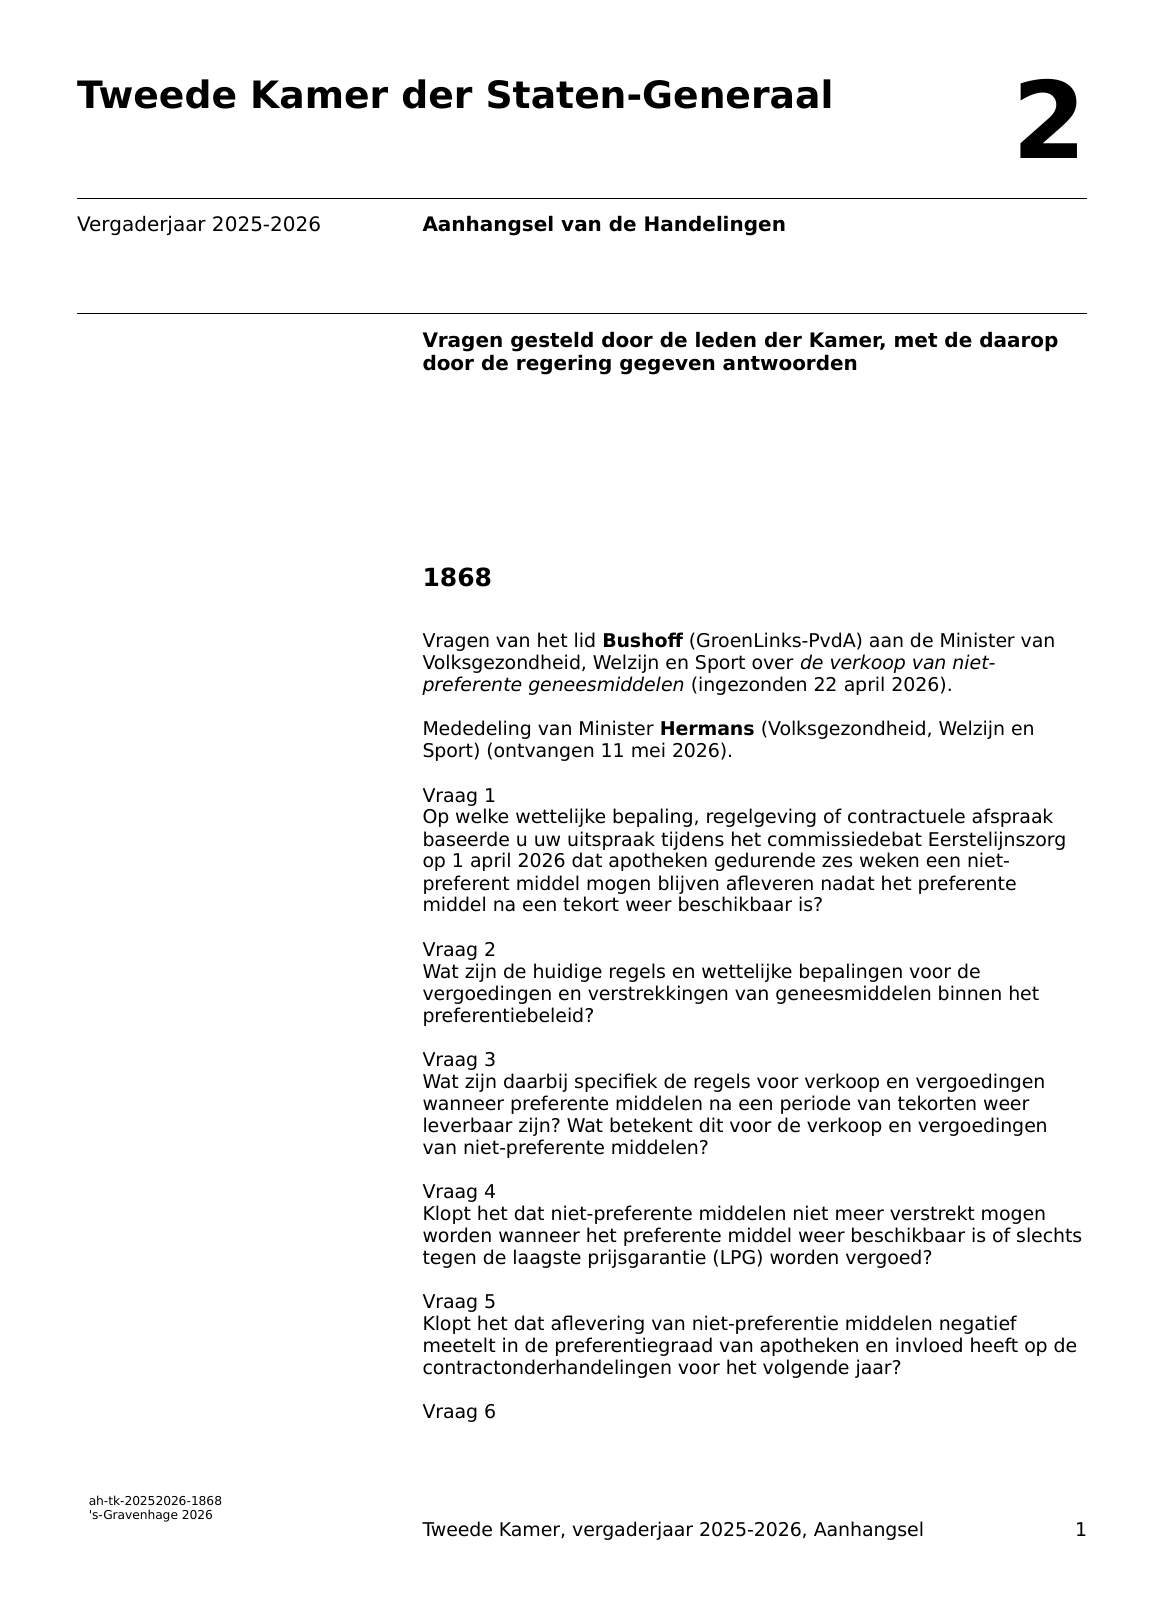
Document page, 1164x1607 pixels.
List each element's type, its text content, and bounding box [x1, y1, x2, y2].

text Vraag 4 [422, 1181, 1087, 1203]
text Vraag 3 [422, 1049, 1087, 1071]
table_header Tweede Kamer der Staten-Generaal [77, 59, 886, 198]
text 1868 [422, 563, 1087, 592]
text Klopt het dat niet-preferente middelen niet meer verstrekt mogen worden wanneer het preferente middel weer beschikbaar is of slechts tegen de laagste prijsgarantie (LPG) worden vergoed? [422, 1203, 1087, 1269]
text ah-tk-20252026-1868 [88, 1494, 323, 1508]
table_cell Aanhangsel van de Handelingen [422, 199, 1087, 313]
text Vraag 1 [422, 784, 1087, 806]
text Vraag 2 [422, 938, 1087, 961]
text Vraag 6 [422, 1401, 1087, 1423]
text 's-Gravenhage 2026 [88, 1508, 323, 1522]
text Op welke wettelijke bepaling, regelgeving of contractuele afspraak baseerde u uw uitspraak tijdens het commissiedebat Eerstelijnszorg op 1 april 2026 dat apotheken gedurende zes weken een niet-preferent middel mogen blijven afleveren nadat het preferente middel na een tekort weer beschikbaar is? [422, 806, 1087, 916]
table_cell Vragen gesteld door de leden der Kamer, met de daarop door de regering gegeven antwoorden [422, 314, 1087, 375]
text Wat zijn de huidige regels en wettelijke bepalingen voor de vergoedingen en verstrekkingen van geneesmiddelen binnen het preferentiebeleid? [422, 961, 1087, 1026]
text Vragen van het lid Bushoff (GroenLinks-PvdA) aan de Minister van Volksgezondheid, Welzijn en Sport over de verkoop van niet-preferente geneesmiddelen (ingezonden 22 april 2026). [422, 630, 1087, 696]
table_cell Vergaderjaar 2025-2026 [77, 199, 422, 313]
table_cell [77, 314, 422, 375]
text Mededeling van Minister Hermans (Volksgezondheid, Welzijn en Sport) (ontvangen 11 mei 2026). [422, 718, 1087, 762]
text Wat zijn daarbij specifiek de regels voor verkoop en vergoedingen wanneer preferente middelen na een periode van tekorten weer leverbaar zijn? Wat betekent dit voor de verkoop en vergoedingen van niet-preferente middelen? [422, 1071, 1087, 1158]
text Klopt het dat aflevering van niet-preferentie middelen negatief meetelt in de preferentiegraad van apotheken en invloed heeft op de contractonderhandelingen voor het volgende jaar? [422, 1313, 1087, 1379]
table_header 2 [886, 59, 1087, 198]
text Vraag 5 [422, 1291, 1087, 1313]
